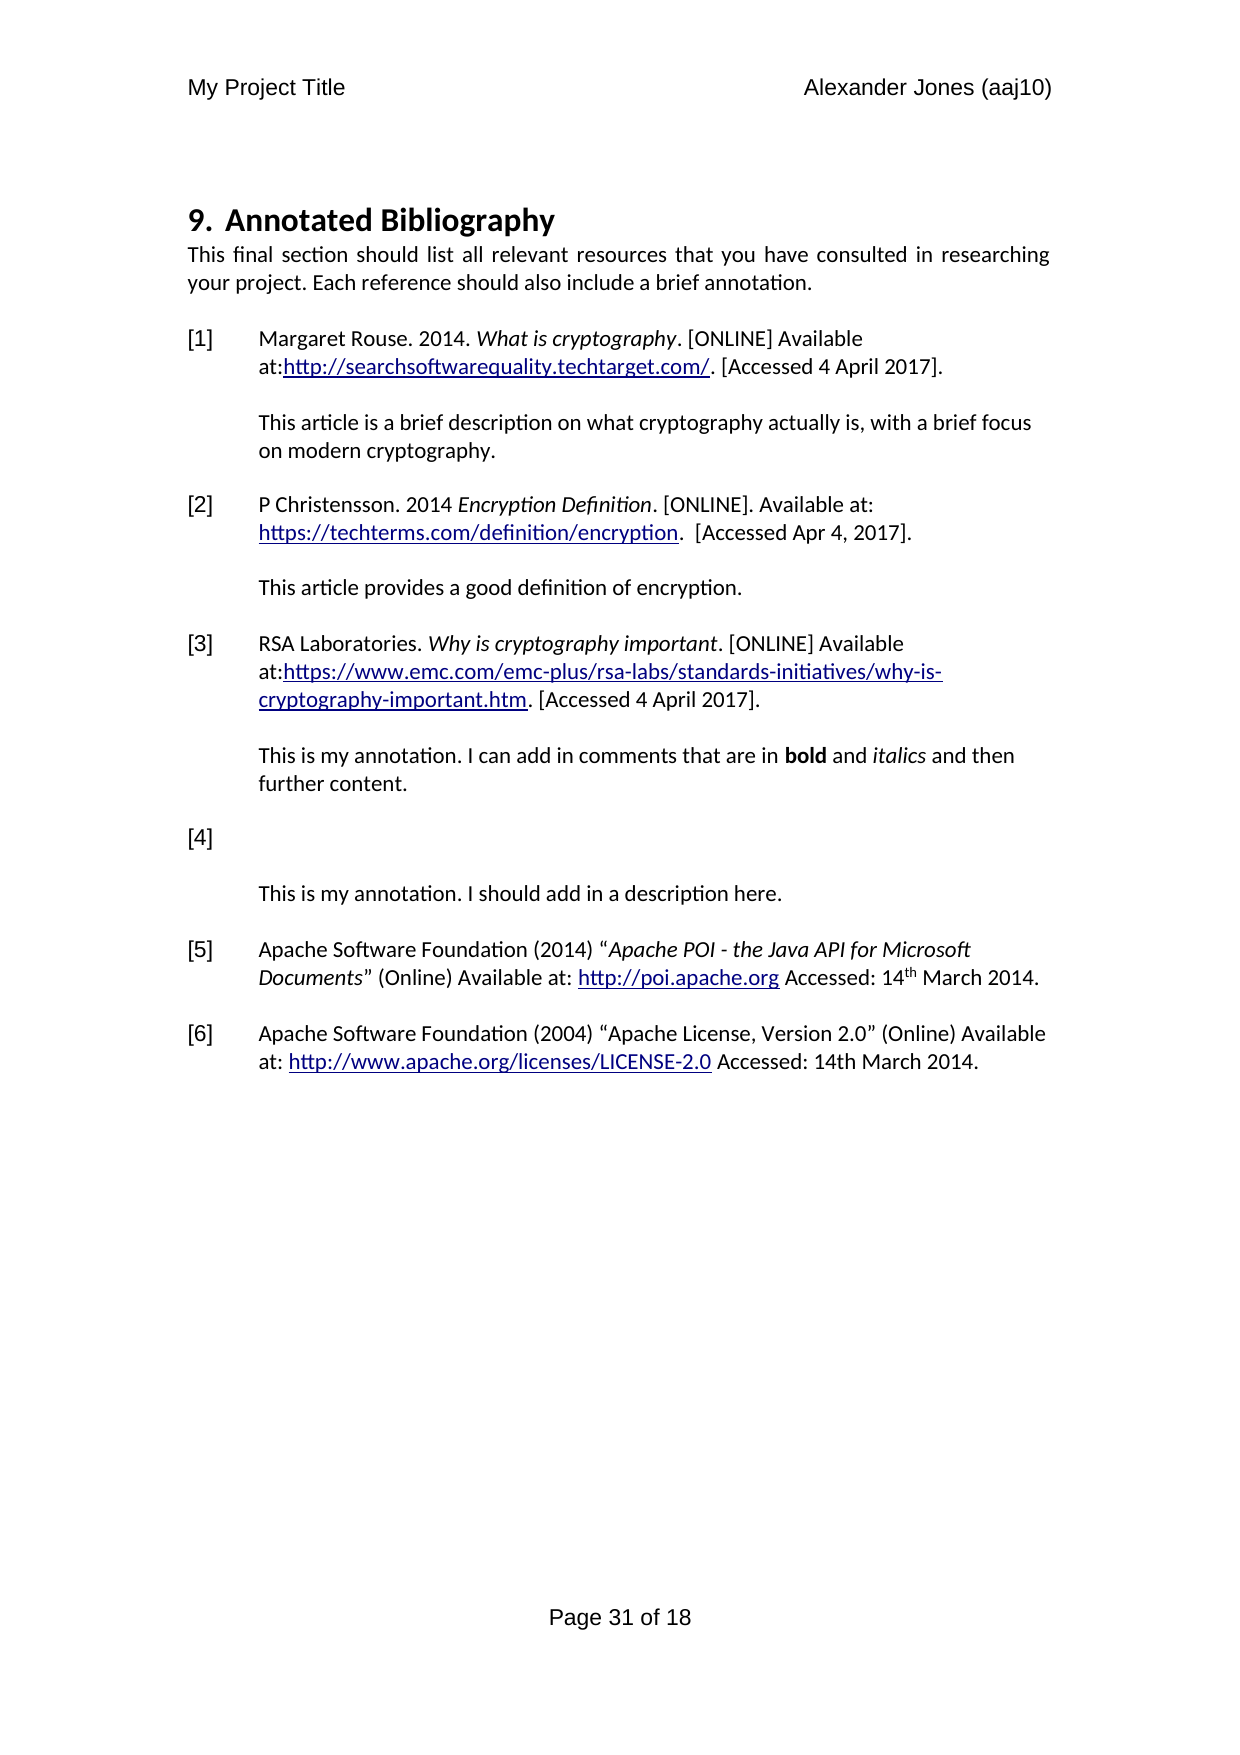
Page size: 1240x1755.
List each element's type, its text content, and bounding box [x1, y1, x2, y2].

list RSA Laboratories. Why is cryptography important. [ONLINE] Available at:https://www.emc.com/emc-plus/rsa-labs/standards-initiatives/why-is-cryptography-important.htm. [Accessed 4 April 2017]. This is my annotation. I can add in comments that are in bold and italics and then further content. [187, 629, 1052, 823]
list Apache Software Foundation (2014) “Apache POI - the Java API for Microsoft Documents” (Online) Available at: http://poi.apache.org Accessed: 14th March 2014. [187, 935, 1052, 991]
list Margaret Rouse. 2014. What is cryptography. [ONLINE] Available at:http://searchsoftwarequality.techtarget.com/. [Accessed 4 April 2017]. This article is a brief description on what cryptography actually is, with a brief focus on modern cryptography. [187, 324, 1052, 490]
list P Christensson. 2014 Encryption Definition. [ONLINE]. Available at: https://techterms.com/definition/encryption. [Accessed Apr 4, 2017]. [187, 490, 1052, 573]
list This is my annotation. I should add in a description here. [187, 823, 1052, 907]
list Apache Software Foundation (2004) “Apache License, Version 2.0” (Online) Available at: http://www.apache.org/licenses/LICENSE-2.0 Accessed: 14th March 2014. [187, 1019, 1052, 1102]
subtitle Annotated Bibliography [187, 199, 1052, 240]
list This article provides a good definition of encryption. [258, 573, 1052, 629]
text This final section should list all relevant resources that you have consulted in researching your project. Each reference should also include a brief annotation. [187, 240, 1052, 296]
